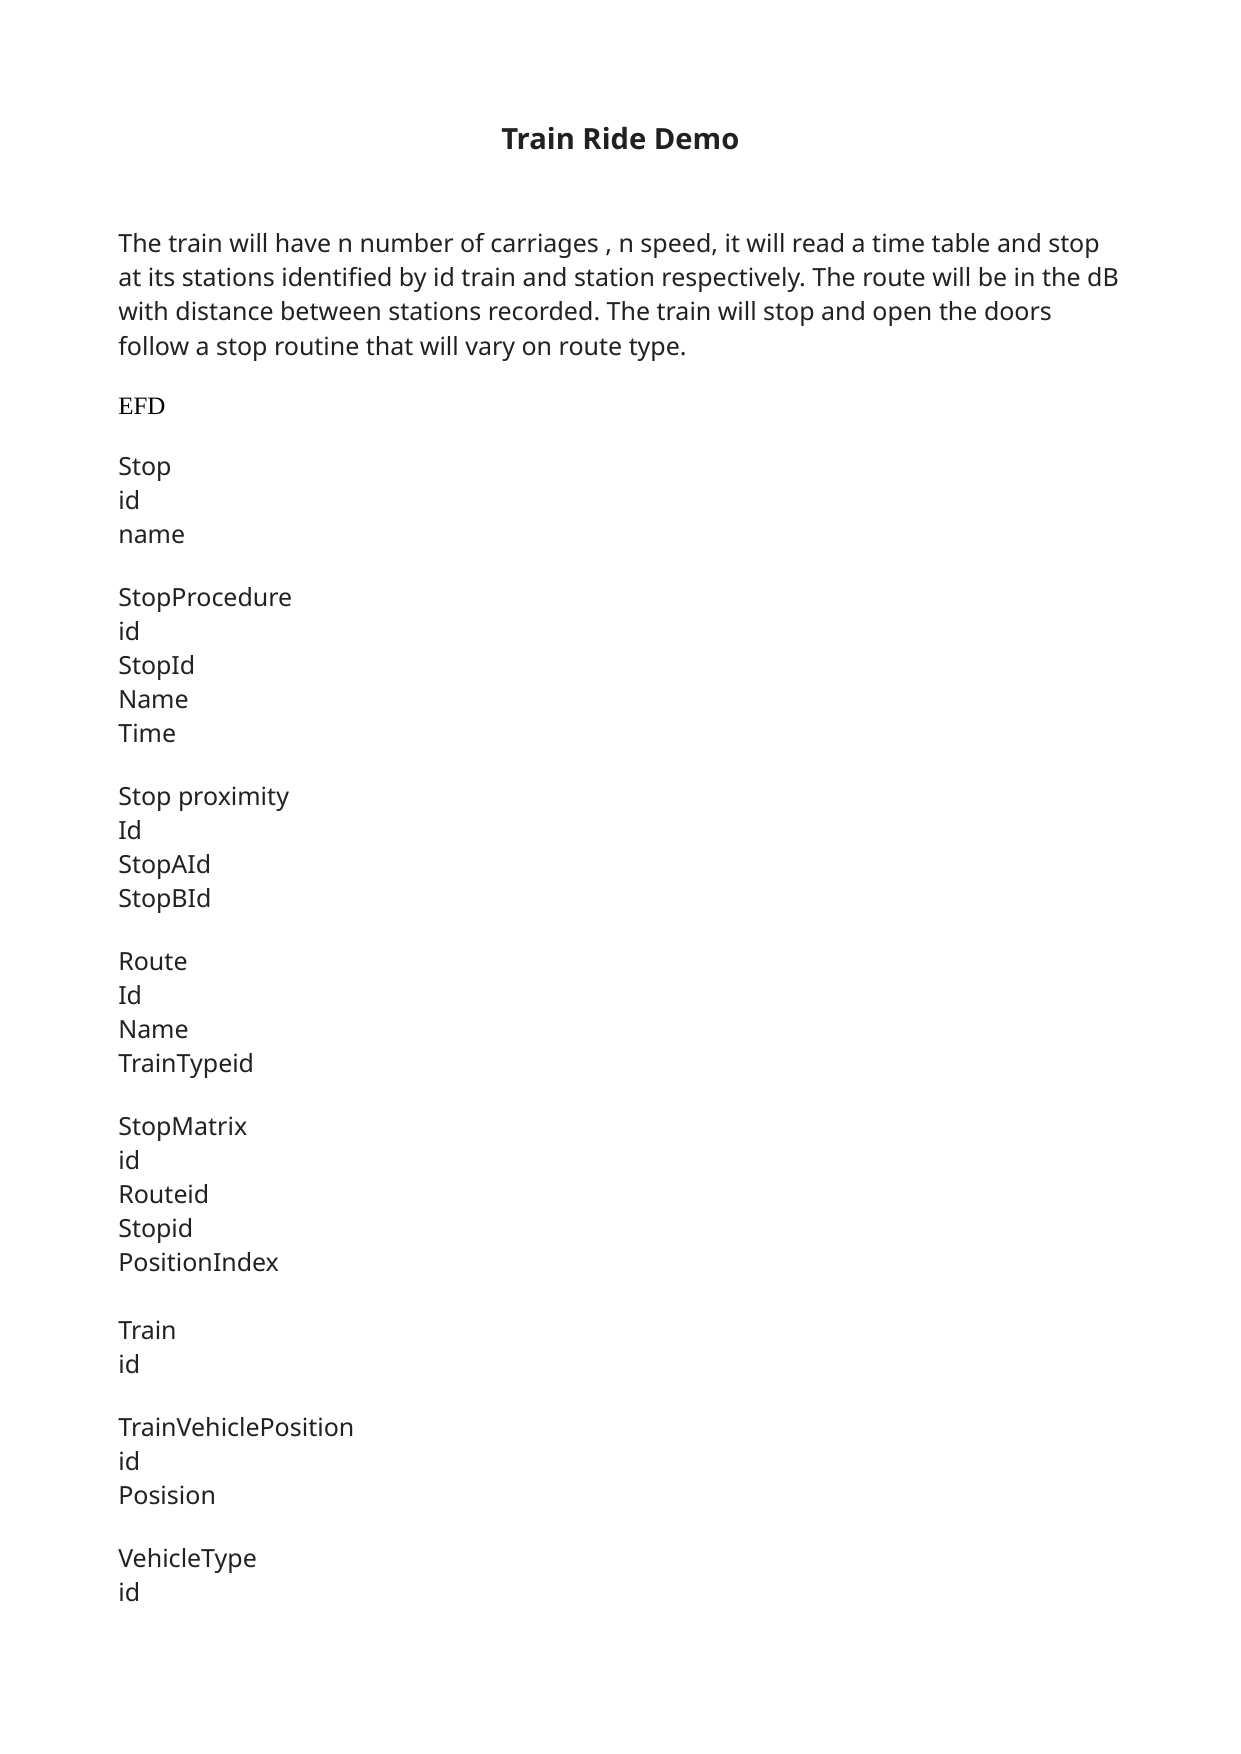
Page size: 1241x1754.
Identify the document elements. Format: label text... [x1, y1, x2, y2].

text Stop id name [118, 420, 1122, 551]
text Train [118, 1313, 1122, 1347]
text id [118, 1444, 1122, 1478]
text Train Ride Demo [118, 118, 1122, 158]
text TrainVehiclePosition [118, 1410, 1122, 1444]
text EFD [118, 391, 1122, 420]
text The train will have n number of carriages , n speed, it will read a time table and stop at its stations identified by id train and station respectively. The route will be in the dB with distance between stations recorded. The train will stop and open the doors follow a stop routine that will vary on route type. [118, 226, 1122, 391]
text Name [118, 682, 1122, 716]
text StopAId StopBId Route Id Name [118, 847, 1122, 1046]
text id [118, 613, 1122, 647]
text StopProcedure [118, 579, 1122, 613]
text id [118, 1347, 1122, 1381]
text Time Stop proximity Id [118, 716, 1122, 847]
text Posision [118, 1478, 1122, 1512]
text StopId [118, 647, 1122, 682]
text id [118, 1575, 1122, 1609]
text TrainTypeid StopMatrix id Routeid Stopid PositionIndex [118, 1046, 1122, 1279]
text VehicleType [118, 1541, 1122, 1575]
